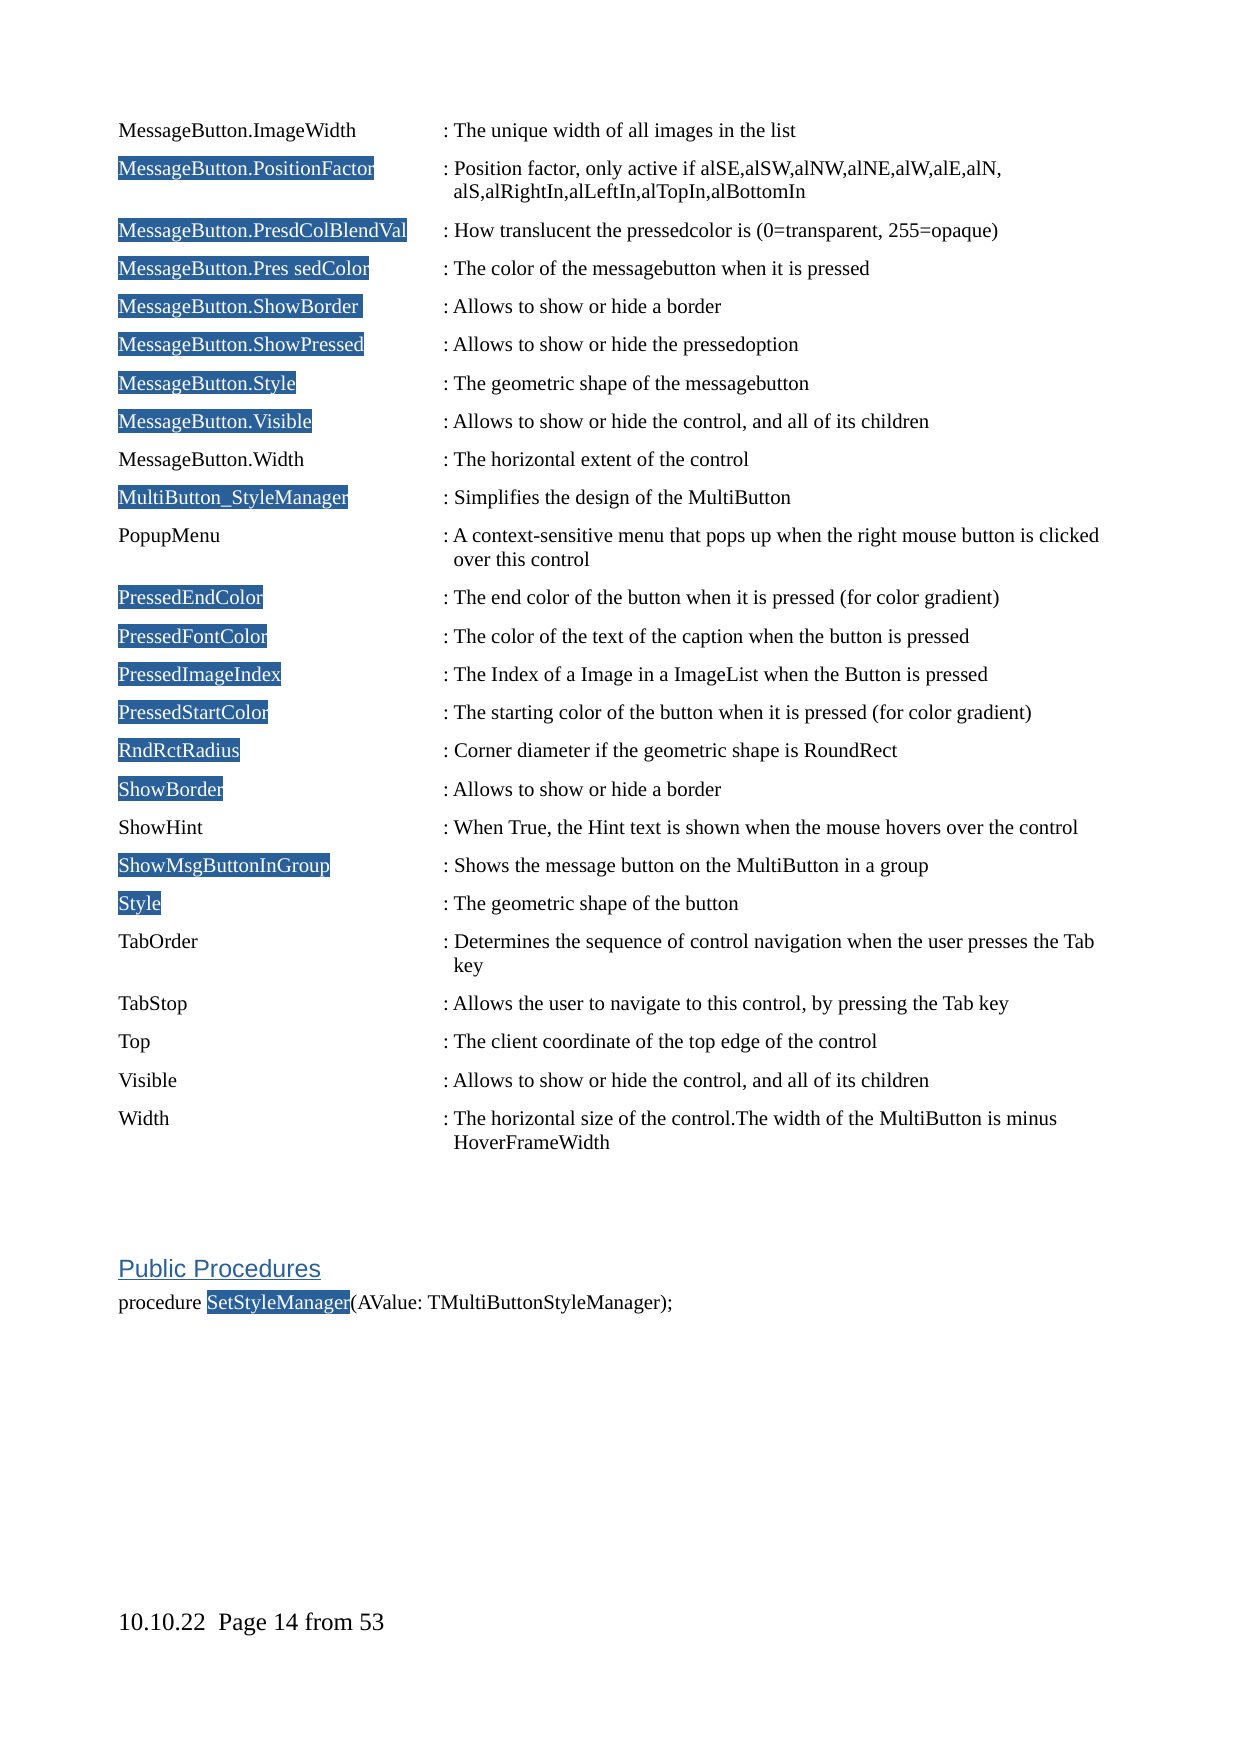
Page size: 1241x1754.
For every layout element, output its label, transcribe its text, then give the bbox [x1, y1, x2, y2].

text TabOrder : Determines the sequence of control navigation when the user presses the Tab key [118, 930, 1122, 977]
text MessageButton.Visible : Allows to show or hide the control, and all of its children [118, 409, 1122, 433]
text MultiButton_StyleManager : Simplifies the design of the MultiButton [118, 486, 1122, 509]
text PressedFontColor : The color of the text of the caption when the button is pressed [118, 624, 1122, 648]
text MessageButton.PositionFactor : Position factor, only active if alSE,alSW,alNW,alNE,alW,alE,alN, alS,alRightIn,alLeftIn,alTopIn,alBottomIn [118, 156, 1122, 204]
text PopupMenu : A context-sensitive menu that pops up when the right mouse button is clicked over this control [118, 524, 1122, 571]
text Style : The geometric shape of the button [118, 892, 1122, 915]
text procedure SetStyleManager(AValue: TMultiButtonStyleManager); [118, 1296, 1122, 1313]
text Visible : Allows to show or hide the control, and all of its children [118, 1068, 1122, 1092]
text ShowBorder : Allows to show or hide a border [118, 777, 1122, 801]
text PressedImageIndex : The Index of a Image in a ImageList when the Button is pressed [118, 662, 1122, 686]
text ShowHint : When True, the Hint text is shown when the mouse hovers over the control [118, 815, 1122, 839]
text PressedStartColor : The starting color of the button when it is pressed (for color gradient) [118, 701, 1122, 724]
text MessageButton.ImageWidth : The unique width of all images in the list [118, 118, 1122, 142]
text ShowMsgButtonInGroup : Shows the message button on the MultiButton in a group [118, 853, 1122, 877]
text PressedEndColor : The end color of the button when it is pressed (for color gradient) [118, 586, 1122, 609]
text Top : The client coordinate of the top edge of the control [118, 1030, 1122, 1054]
text RndRctRadius : Corner diameter if the geometric shape is RoundRect [118, 739, 1122, 762]
text MessageButton.ShowPressed : Allows to show or hide the pressedoption [118, 333, 1122, 357]
text MessageButton.ShowBorder : Allows to show or hide a border [118, 295, 1122, 318]
subtitle Public Procedures [118, 1253, 1122, 1283]
text MessageButton.Style : The geometric shape of the messagebutton [118, 371, 1122, 395]
text MessageButton.Pres sedColor : The color of the messagebutton when it is pressed [118, 256, 1122, 280]
text Width : The horizontal size of the control.The width of the MultiButton is minus HoverFrameWidth [118, 1107, 1122, 1154]
text MessageButton.Width : The horizontal extent of the control [118, 448, 1122, 471]
text TabStop : Allows the user to navigate to this control, by pressing the Tab key [118, 992, 1122, 1016]
text MessageButton.PresdColBlendVal : How translucent the pressedcolor is (0=transparent, 255=opaque) [118, 218, 1122, 242]
